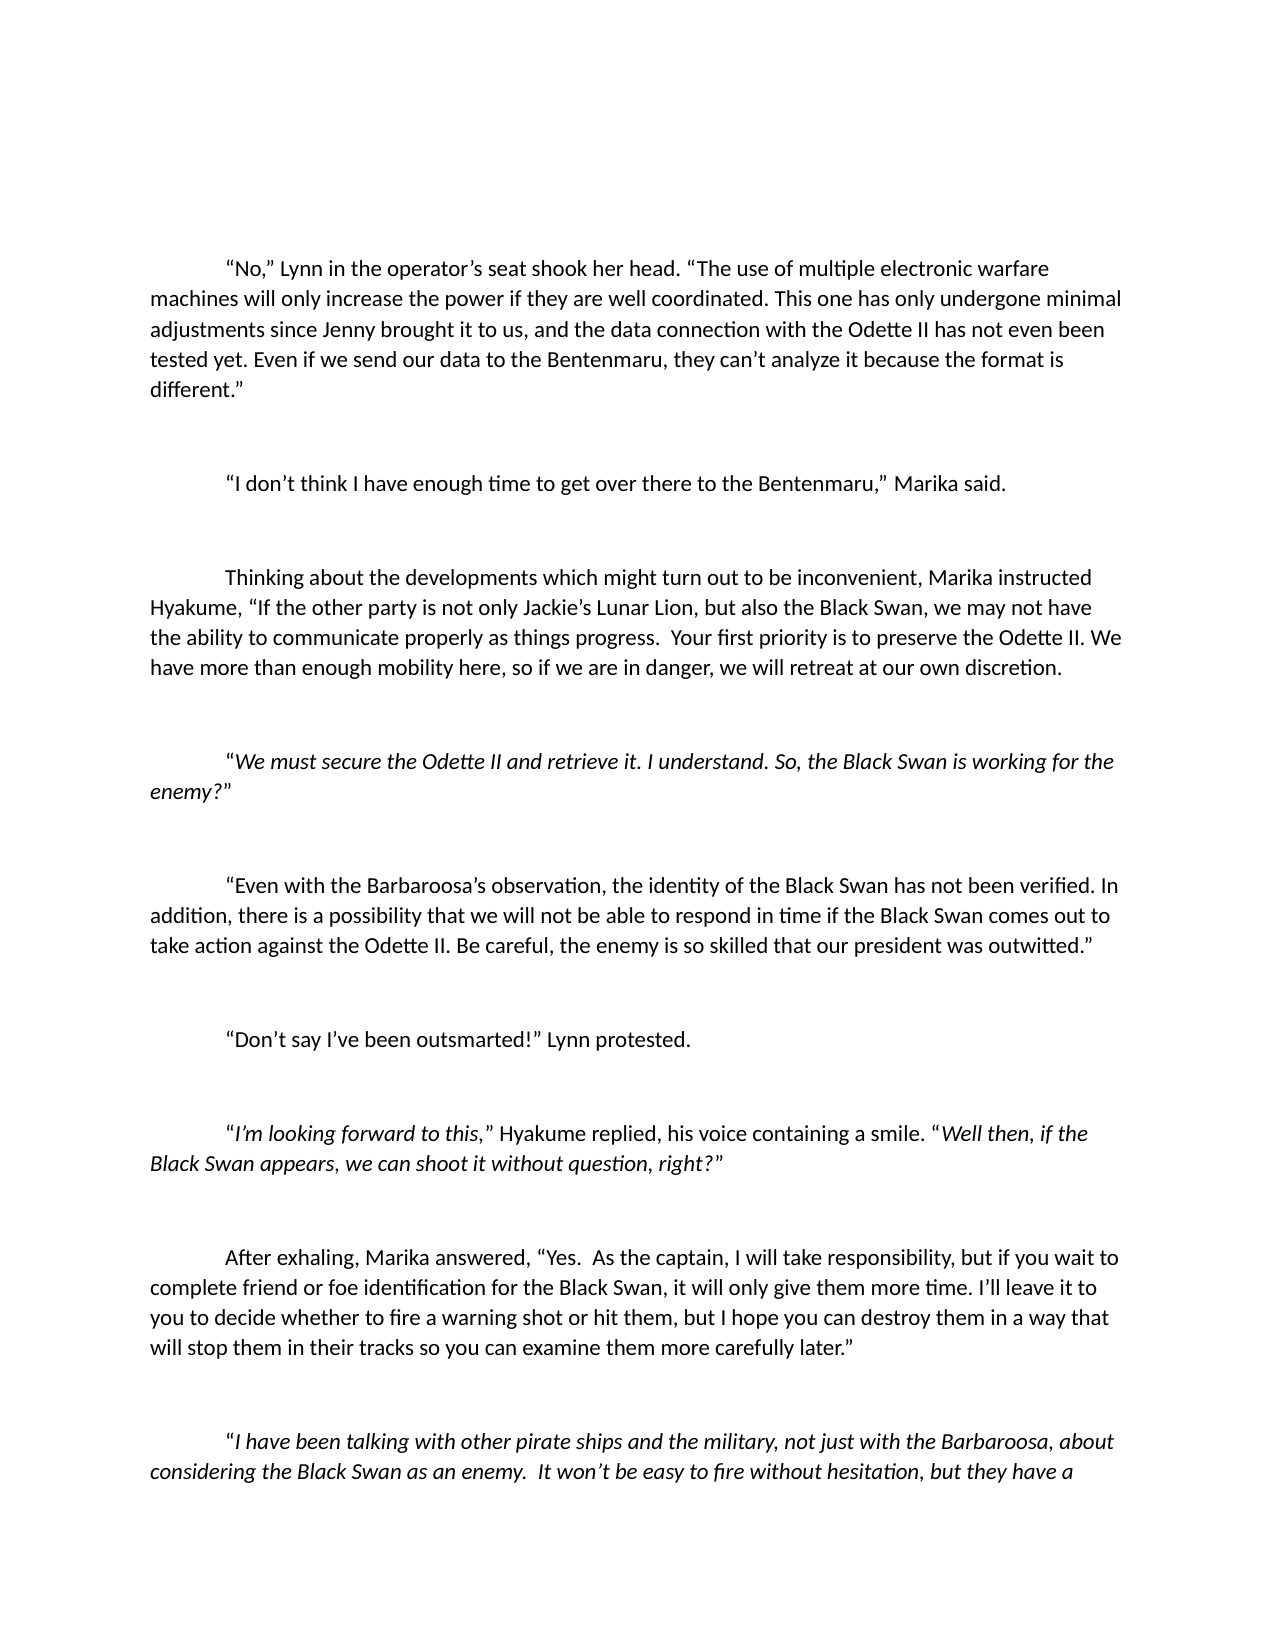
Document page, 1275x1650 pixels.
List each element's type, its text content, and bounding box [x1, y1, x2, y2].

text “We must secure the Odette II and retrieve it. I understand. So, the Black Swan is working for the enemy?” [150, 747, 1125, 805]
text “I don’t think I have enough time to get over there to the Bentenmaru,” Marika said. [150, 469, 1125, 497]
text Thinking about the developments which might turn out to be inconvenient, Marika instructed Hyakume, “If the other party is not only Jackie’s Lunar Lion, but also the Black Swan, we may not have the ability to communicate properly as things progress. Your first priority is to preserve the Odette II. We have more than enough mobility here, so if we are in danger, we will retreat at our own discretion. [150, 563, 1125, 681]
text “Even with the Barbaroosa’s observation, the identity of the Black Swan has not been verified. In addition, there is a possibility that we will not be able to respond in time if the Black Swan comes out to take action against the Odette II. Be careful, the enemy is so skilled that our president was outwitted.” [150, 871, 1125, 959]
text “I’m looking forward to this,” Hyakume replied, his voice containing a smile. “Well then, if the Black Swan appears, we can shoot it without question, right?” [150, 1119, 1125, 1177]
text “No,” Lynn in the operator’s seat shook her head. “The use of multiple electronic warfare machines will only increase the power if they are well coordinated. This one has only undergone minimal adjustments since Jenny brought it to us, and the data connection with the Odette II has not even been tested yet. Even if we send our data to the Bentenmaru, they can’t analyze it because the format is different.” [150, 254, 1125, 403]
text “Don’t say I’ve been outsmarted!” Lynn protested. [150, 1025, 1125, 1053]
text “I have been talking with other pirate ships and the military, not just with the Barbaroosa, about considering the Black Swan as an enemy. It won’t be easy to fire without hesitation, but they have a [150, 1427, 1125, 1486]
text After exhaling, Marika answered, “Yes. As the captain, I will take responsibility, but if you wait to complete friend or foe identification for the Black Swan, it will only give them more time. I’ll leave it to you to decide whether to fire a warning shot or hit them, but I hope you can destroy them in a way that will stop them in their tracks so you can examine them more carefully later.” [150, 1243, 1125, 1362]
